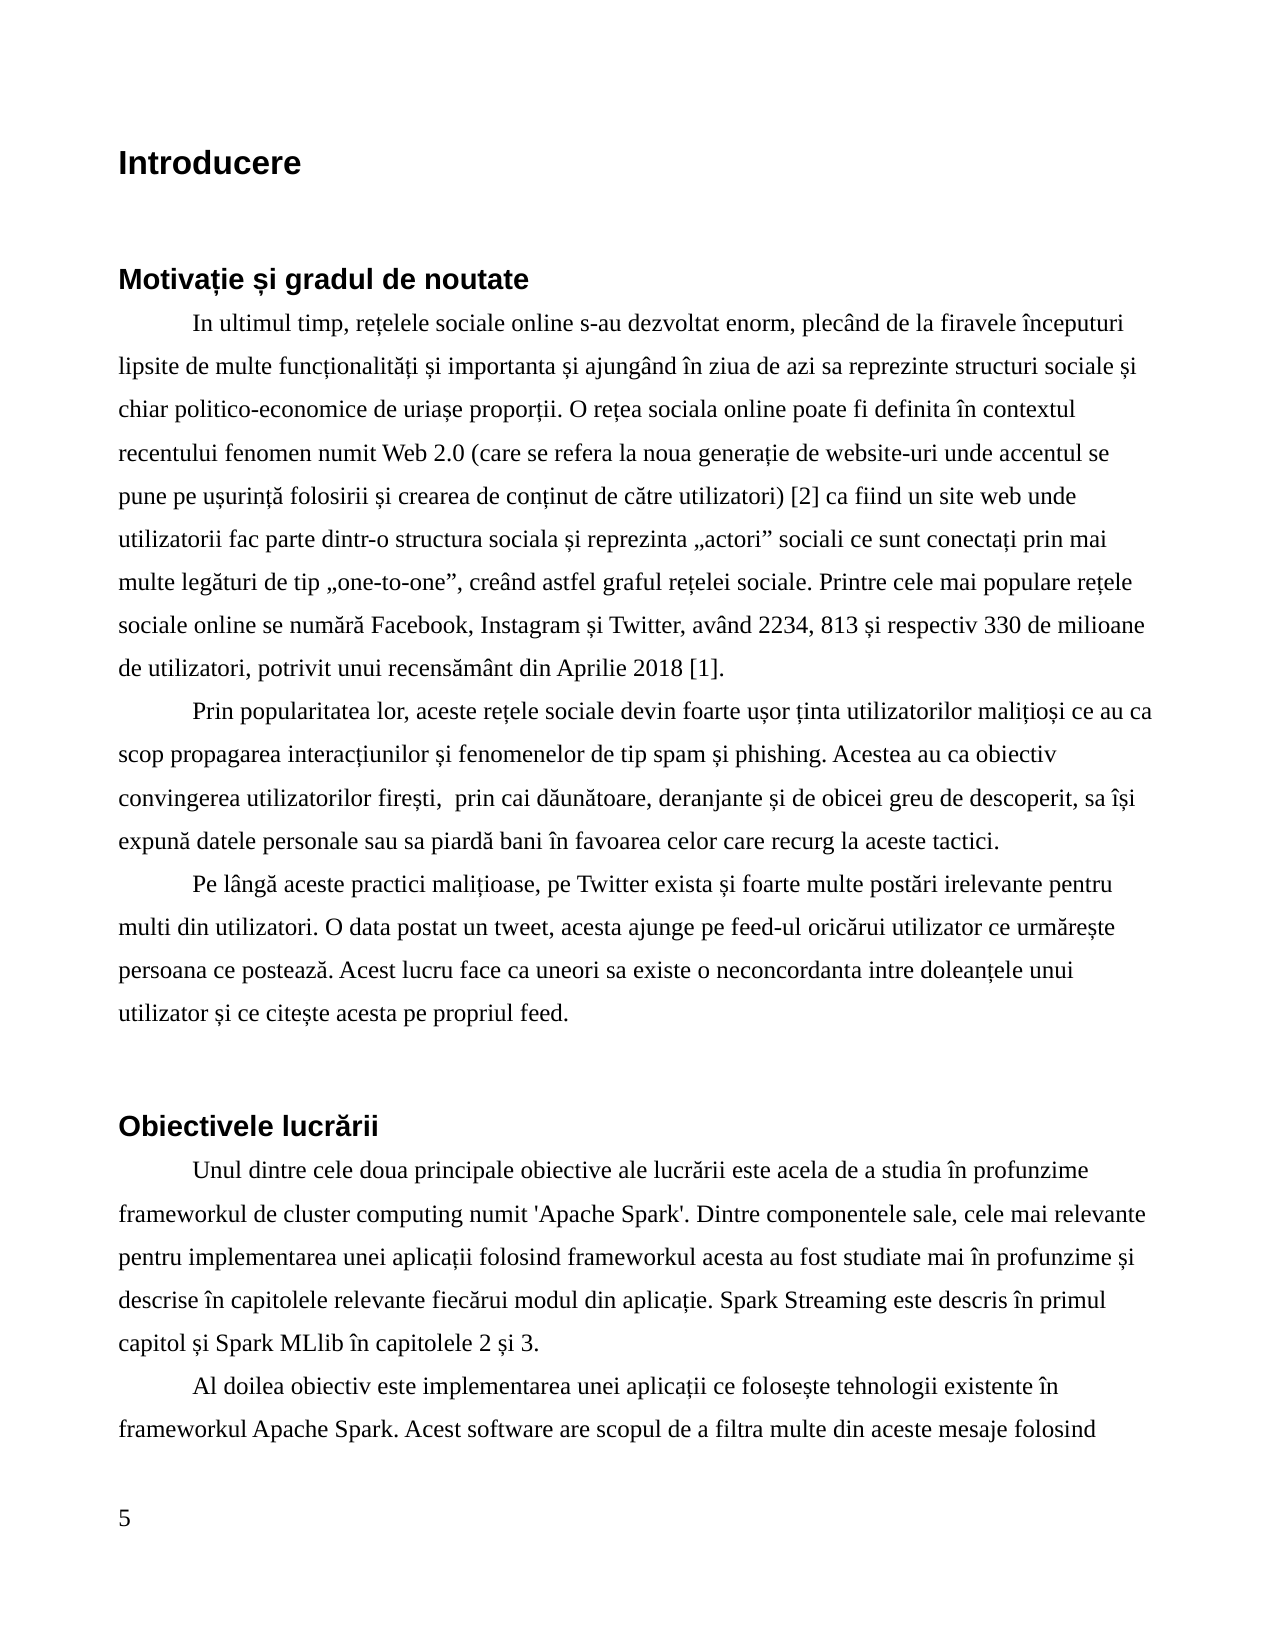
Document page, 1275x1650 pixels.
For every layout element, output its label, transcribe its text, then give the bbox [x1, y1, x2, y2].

text In ultimul timp, rețelele sociale online s-au dezvoltat enorm, plecând de la firavele începuturi lipsite de multe funcționalități și importanta și ajungând în ziua de azi sa reprezinte structuri sociale și chiar politico-economice de uriașe proporții. O rețea sociala online poate fi definita în contextul recentului fenomen numit Web 2.0 (care se refera la noua generație de website-uri unde accentul se pune pe ușurință folosirii și crearea de conținut de către utilizatori) [2] ca fiind un site web unde utilizatorii fac parte dintr-o structura sociala și reprezinta „actori” sociali ce sunt conectați prin mai multe legături de tip „one-to-one”, creând astfel graful rețelei sociale. Printre cele mai populare rețele sociale online se numără Facebook, Instagram și Twitter, având 2234, 813 și respectiv 330 de milioane de utilizatori, potrivit unui recensământ din Aprilie 2018 [1]. [118, 308, 1157, 682]
text Pe lângă aceste practici malițioase, pe Twitter exista și foarte multe postări irelevante pentru multi din utilizatori. O data postat un tweet, acesta ajunge pe feed-ul oricărui utilizator ce urmărește persoana ce postează. Acest lucru face ca uneori sa existe o neconcordanta intre doleanțele unui utilizator și ce citește acesta pe propriul feed. [118, 869, 1157, 1027]
subtitle Motivație și gradul de noutate [118, 262, 1157, 296]
text Unul dintre cele doua principale obiective ale lucrării este acela de a studia în profunzime frameworkul de cluster computing numit 'Apache Spark'. Dintre componentele sale, cele mai relevante pentru implementarea unei aplicații folosind frameworkul acesta au fost studiate mai în profunzime și descrise în capitolele relevante fiecărui modul din aplicație. Spark Streaming este descris în primul capitol și Spark MLlib în capitolele 2 și 3. [118, 1156, 1157, 1357]
text Prin popularitatea lor, aceste rețele sociale devin foarte ușor ținta utilizatorilor malițioși ce au ca scop propagarea interacțiunilor și fenomenelor de tip spam și phishing. Acestea au ca obiectiv convingerea utilizatorilor firești, prin cai dăunătoare, deranjante și de obicei greu de descoperit, sa își expună datele personale sau sa piardă bani în favoarea celor care recurg la aceste tactici. [118, 696, 1157, 854]
text Al doilea obiectiv este implementarea unei aplicații ce folosește tehnologii existente în frameworkul Apache Spark. Acest software are scopul de a filtra multe din aceste mesaje folosind [118, 1371, 1157, 1443]
subtitle Introducere [118, 143, 1157, 182]
subtitle Obiectivele lucrării [118, 1109, 1157, 1143]
